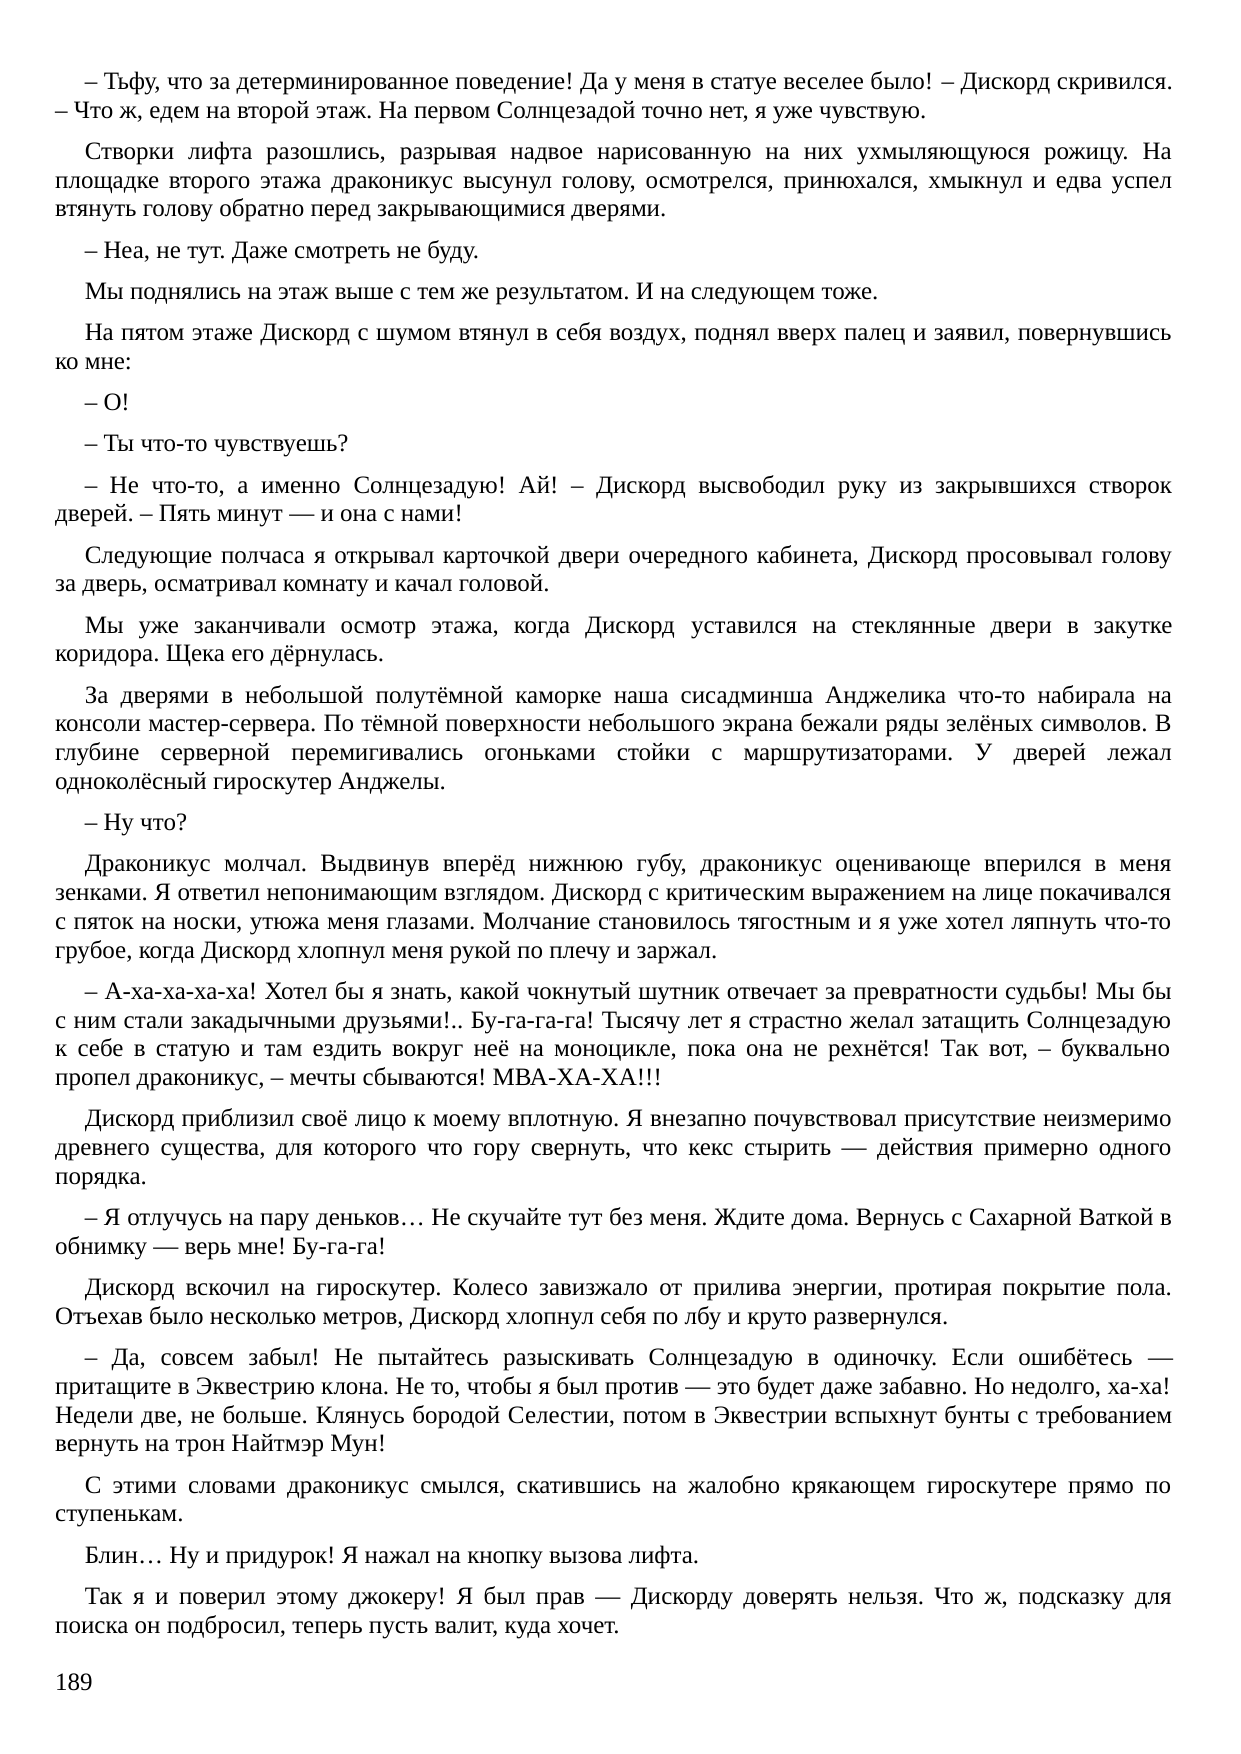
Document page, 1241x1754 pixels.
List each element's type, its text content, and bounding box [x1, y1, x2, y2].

text – Тьфу, что за детерминированное поведение! Да у меня в статуе веселее было! – Дискорд скривился. – Что ж, едем на второй этаж. На первом Солнцезадой точно нет, я уже чувствую. [55, 66, 1173, 123]
text – Да, совсем забыл! Не пытайтесь разыскивать Солнцезадую в одиночку. Если ошибётесь — притащите в Эквестрию клона. Не то, чтобы я был против — это будет даже забавно. Но недолго, ха-ха! Недели две, не больше. Клянусь бородой Селестии, потом в Эквестрии вспыхнут бунты с требованием вернуть на трон Найтмэр Мун! [55, 1342, 1173, 1457]
text – А-ха-ха-ха-ха! Хотел бы я знать, какой чокнутый шутник отвечает за превратности судьбы! Мы бы с ним стали закадычными друзьями!.. Бу-га-га-га! Тысячу лет я страстно желал затащить Солнцезадую к себе в статую и там ездить вокруг неё на моноцикле, пока она не рехнётся! Так вот, – буквально пропел драконикус, – мечты сбываются! МВА-ХА-ХА!!! [55, 976, 1173, 1091]
text Драконикус молчал. Выдвинув вперёд нижнюю губу, драконикус оценивающе вперился в меня зенками. Я ответил непонимающим взглядом. Дискорд с критическим выражением на лице покачивался с пяток на носки, утюжа меня глазами. Молчание становилось тягостным и я уже хотел ляпнуть что-то грубое, когда Дискорд хлопнул меня рукой по плечу и заржал. [55, 848, 1173, 963]
text На пятом этаже Дискорд с шумом втянул в себя воздух, поднял вверх палец и заявил, повернувшись ко мне: [55, 317, 1173, 375]
text Следующие полчаса я открывал карточкой двери очередного кабинета, Дискорд просовывал голову за дверь, осматривал комнату и качал головой. [55, 540, 1173, 597]
text С этими словами драконикус смылся, скатившись на жалобно крякающем гироскутере прямо по ступенькам. [55, 1470, 1173, 1527]
text – Неа, не тут. Даже смотреть не буду. [55, 235, 1173, 263]
text – Не что-то, а именно Солнцезадую! Ай! – Дискорд высвободил руку из закрывшихся створок дверей. – Пять минут — и она с нами! [55, 470, 1173, 527]
text – О! [55, 387, 1173, 416]
text Блин… Ну и придурок! Я нажал на кнопку вызова лифта. [55, 1540, 1173, 1568]
text – Ну что? [55, 807, 1173, 836]
text За дверями в небольшой полутёмной каморке наша сисадминша Анджелика что-то набирала на консоли мастер-сервера. По тёмной поверхности небольшого экрана бежали ряды зелёных символов. В глубине серверной перемигивались огоньками стойки с маршрутизаторами. У дверей лежал одноколёсный гироскутер Анджелы. [55, 680, 1173, 795]
text – Я отлучусь на пару деньков… Не скучайте тут без меня. Ждите дома. Вернусь с Сахарной Ваткой в обнимку — верь мне! Бу-га-га! [55, 1202, 1173, 1260]
text Дискорд приблизил своё лицо к моему вплотную. Я внезапно почувствовал присутствие неизмеримо древнего существа, для которого что гору свернуть, что кекс стырить — действия примерно одного порядка. [55, 1103, 1173, 1190]
text Так я и поверил этому джокеру! Я был прав — Дискорду доверять нельзя. Что ж, подсказку для поиска он подбросил, теперь пусть валит, куда хочет. [55, 1581, 1173, 1638]
text – Ты что-то чувствуешь? [55, 428, 1173, 457]
text Створки лифта разошлись, разрывая надвое нарисованную на них ухмыляющуюся рожицу. На площадке второго этажа драконикус высунул голову, осмотрелся, принюхался, хмыкнул и едва успел втянуть голову обратно перед закрывающимися дверями. [55, 136, 1173, 222]
text Мы уже заканчивали осмотр этажа, когда Дискорд уставился на стеклянные двери в закутке коридора. Щека его дёрнулась. [55, 610, 1173, 667]
text Мы поднялись на этаж выше с тем же результатом. И на следующем тоже. [55, 276, 1173, 305]
text Дискорд вскочил на гироскутер. Колесо завизжало от прилива энергии, протирая покрытие пола. Отъехав было несколько метров, Дискорд хлопнул себя по лбу и круто развернулся. [55, 1272, 1173, 1330]
